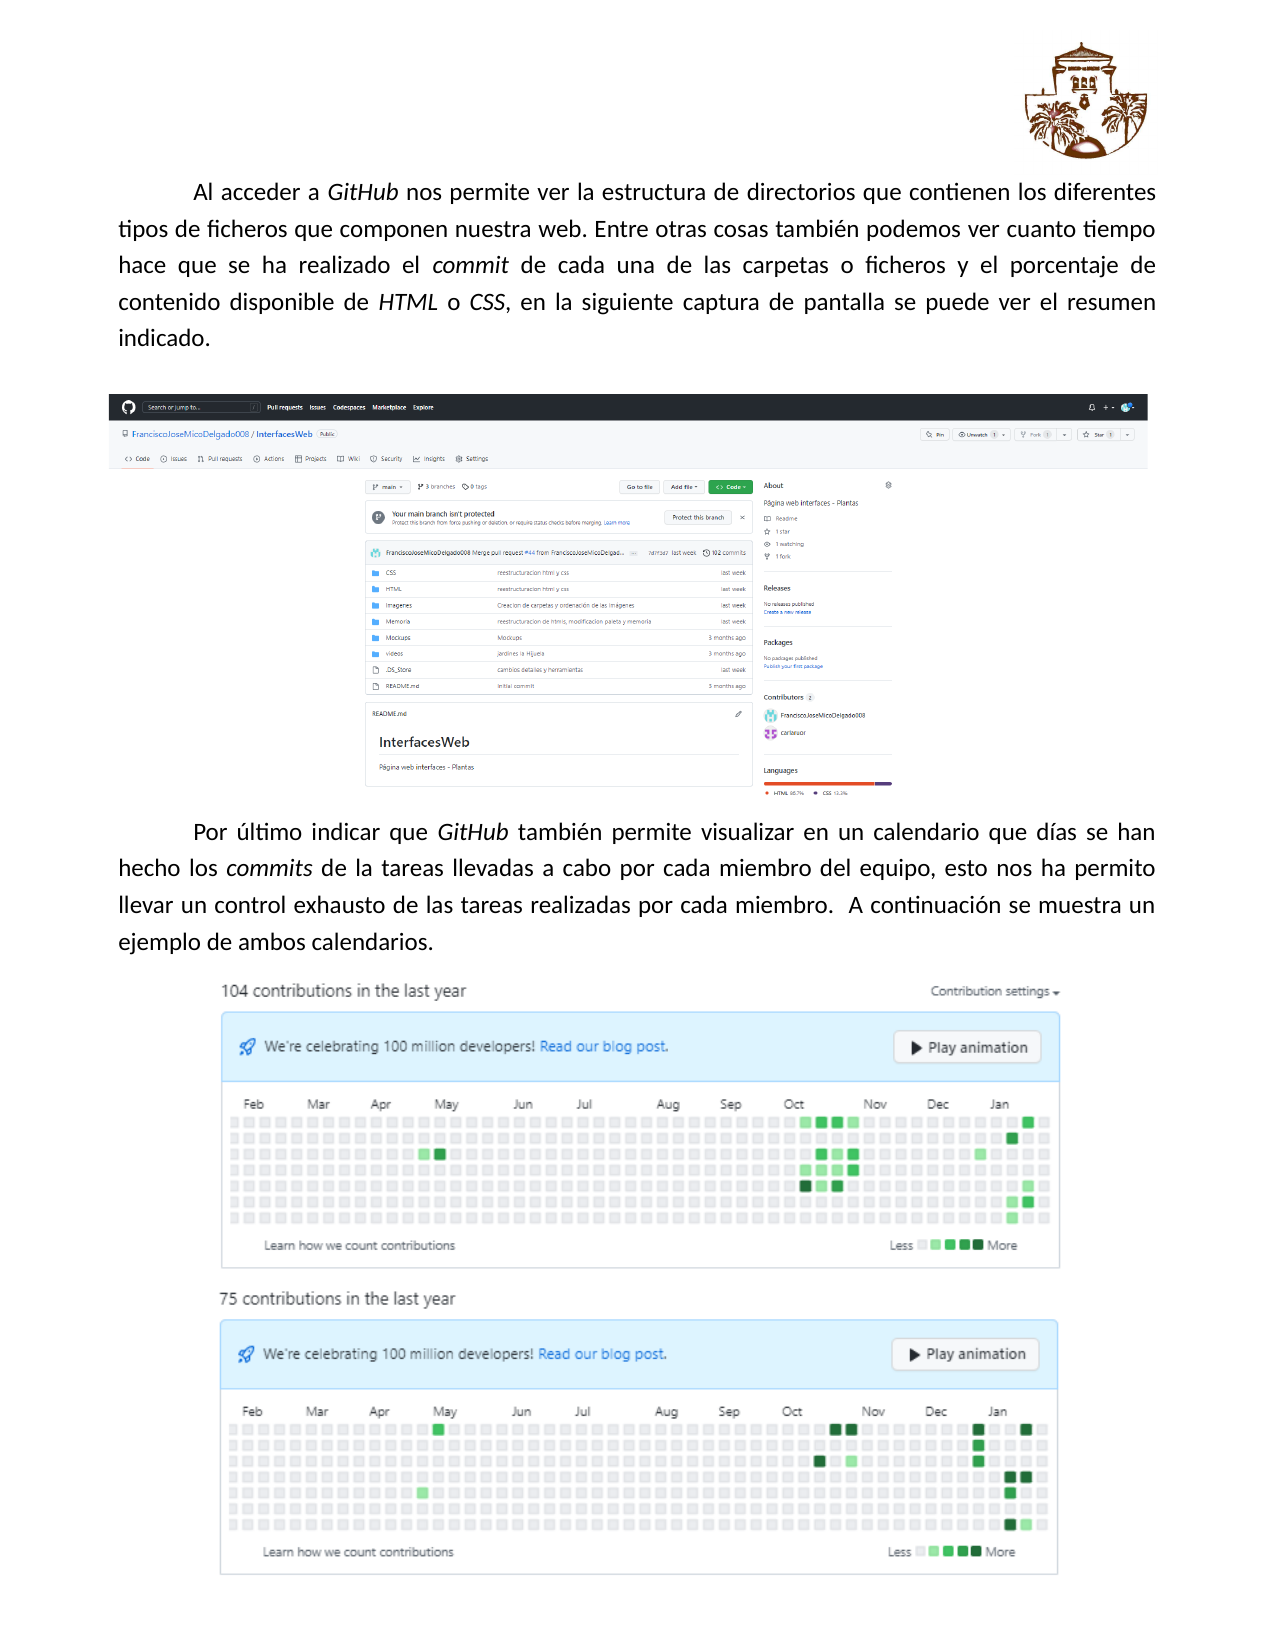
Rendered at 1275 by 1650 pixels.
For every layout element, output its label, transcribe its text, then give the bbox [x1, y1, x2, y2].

picture [208, 973, 1069, 1587]
text Por último indicar que GitHub también permite visualizar en un calendario que días se han hecho los commits de la tareas llevadas a cabo por cada miembro del equipo, esto nos ha permito llevar un control exhausto de las tareas realizadas por cada miembro. A continuación se muestra un ejemplo de ambos calendarios. [118, 374, 1157, 956]
picture [108, 394, 1148, 810]
picture [1014, 30, 1158, 175]
text Al acceder a GitHub nos permite ver la estructura de directorios que contienen los diferentes tipos de ficheros que componen nuestra web. Entre otras cosas también podemos ver cuanto tiempo hace que se ha realizado el commit de cada una de las carpetas o ficheros y el porcentaje de contenido disponible de HTML o CSS, en la siguiente captura de pantalla se puede ver el resumen indicado. [118, 176, 1157, 353]
